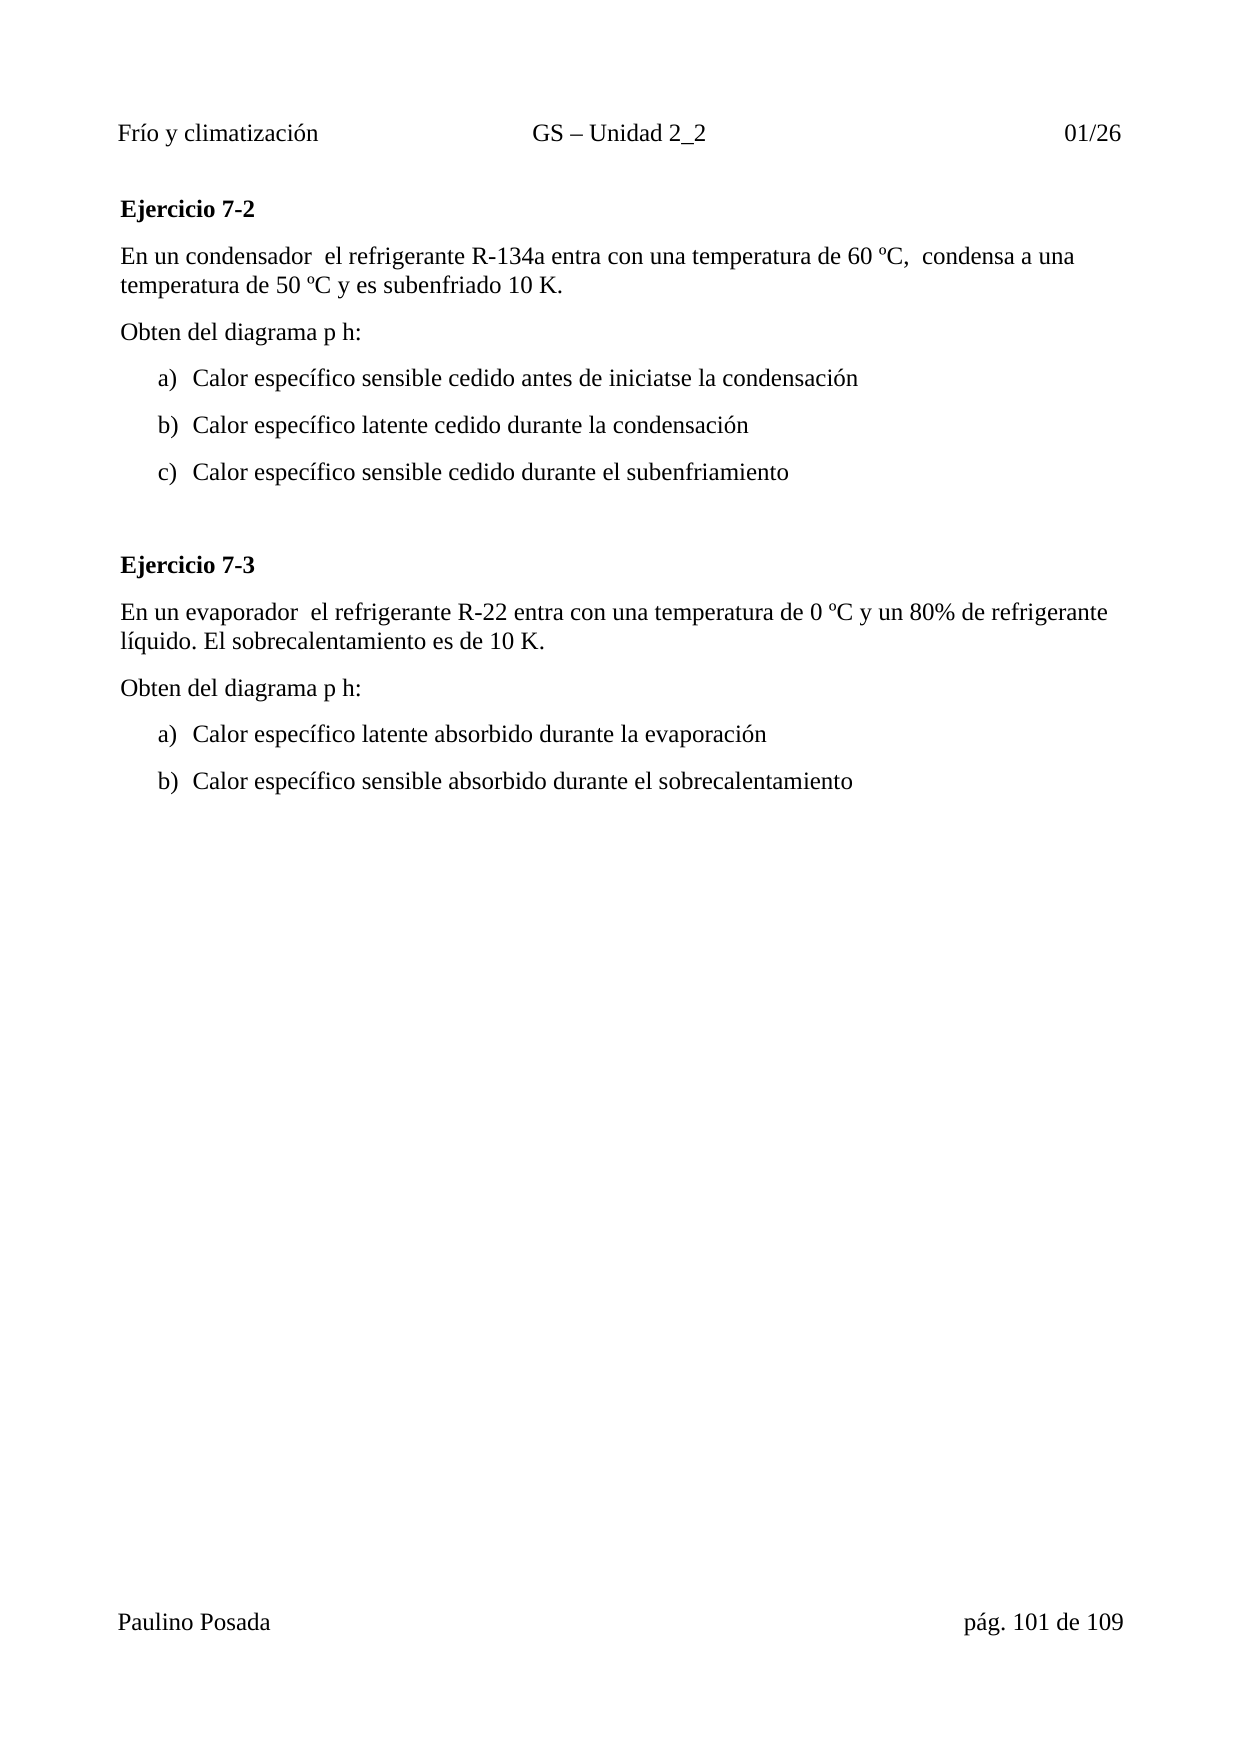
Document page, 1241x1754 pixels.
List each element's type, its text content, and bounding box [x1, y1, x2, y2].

text En un condensador el refrigerante R-134a entra con una temperatura de 60 ºC, condensa a una temperatura de 50 ºC y es subenfriado 10 K. [120, 241, 1120, 299]
list Calor específico sensible cedido durante el subenfriamiento [158, 457, 1123, 486]
list Calor específico latente absorbido durante la evaporación [158, 719, 1123, 748]
text En un evaporador el refrigerante R-22 entra con una temperatura de 0 ºC y un 80% de refrigerante líquido. El sobrecalentamiento es de 10 K. [120, 597, 1120, 655]
text Obten del diagrama p h: [120, 673, 1120, 702]
text Obten del diagrama p h: [120, 317, 1120, 345]
text Ejercicio 7-3 [120, 551, 1120, 579]
list Calor específico sensible absorbido durante el sobrecalentamiento [158, 766, 1123, 795]
list Calor específico latente cedido durante la condensación [158, 410, 1123, 439]
list Calor específico sensible cedido antes de iniciatse la condensación [158, 363, 1123, 392]
text Ejercicio 7-2 [120, 194, 1120, 223]
